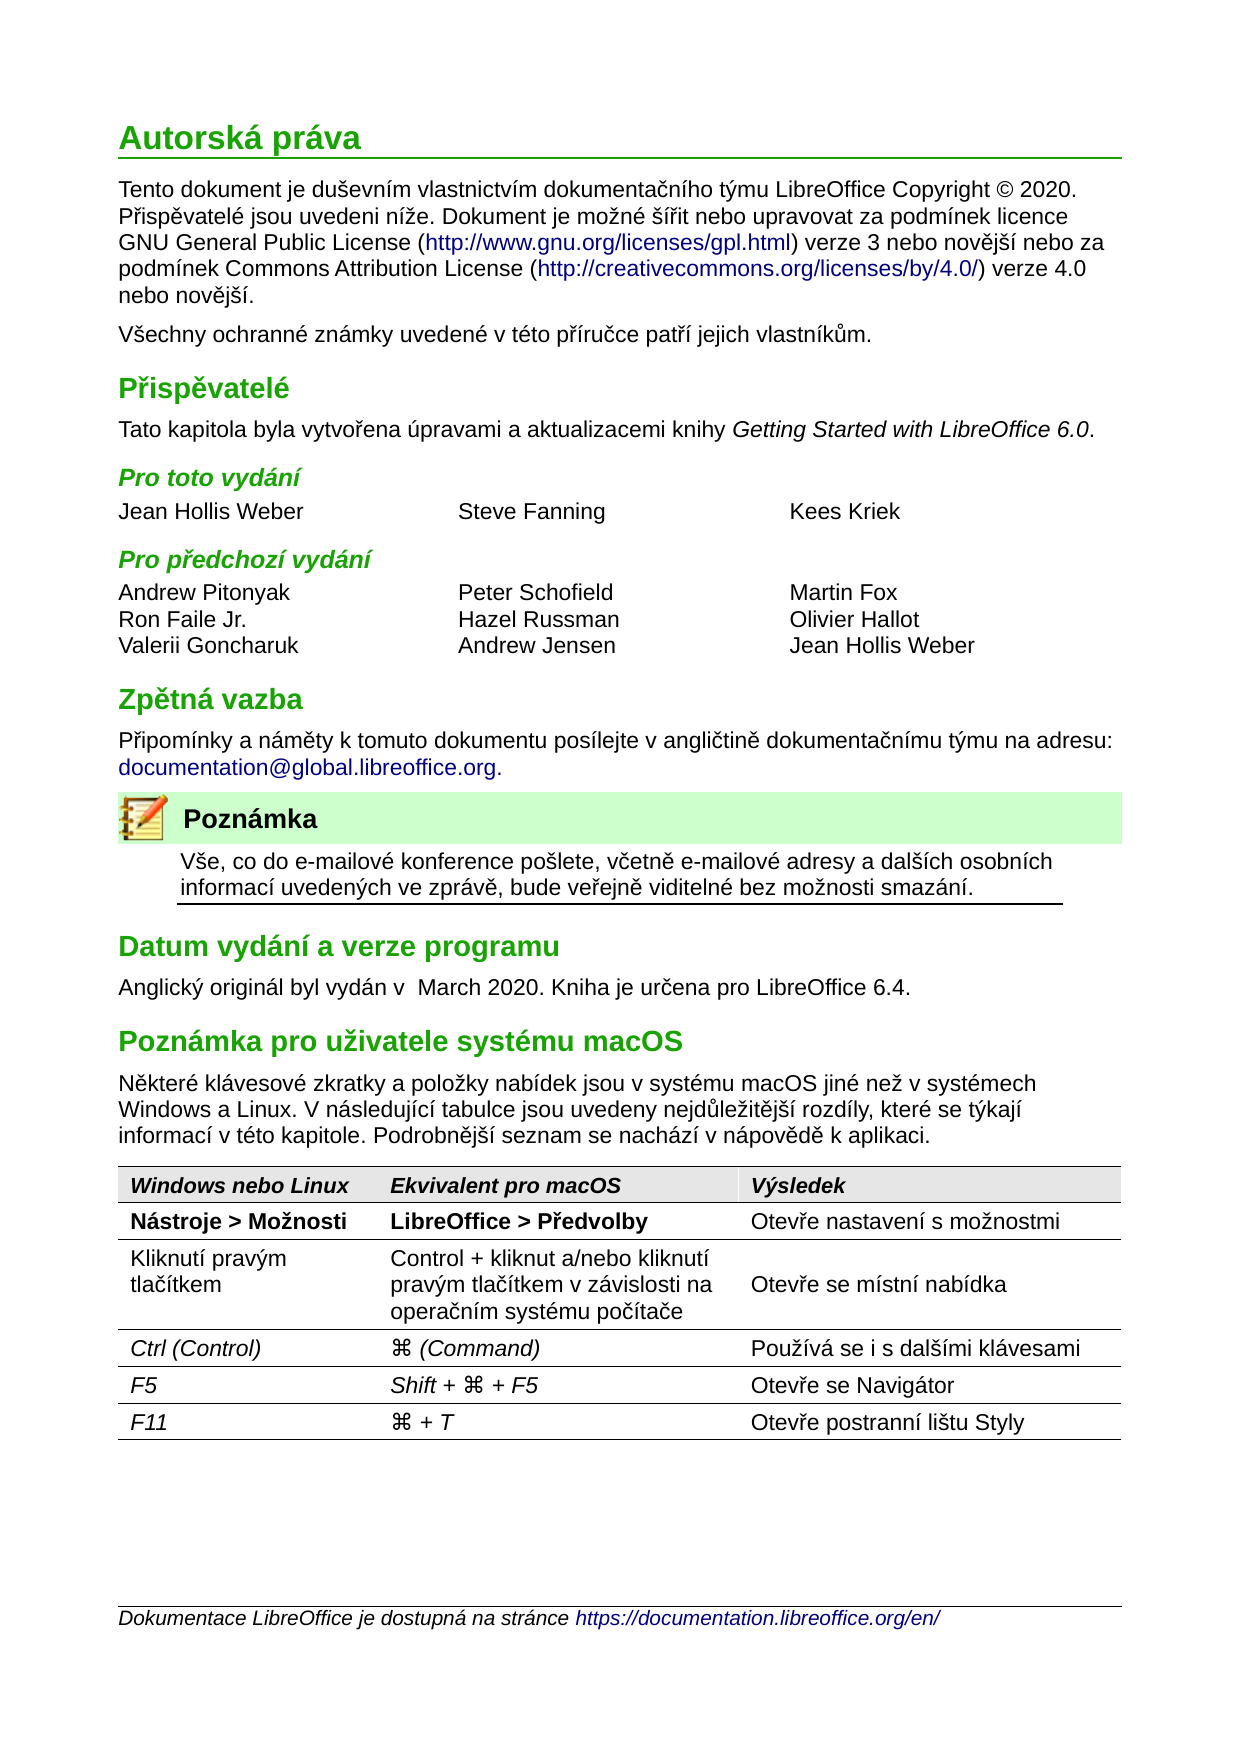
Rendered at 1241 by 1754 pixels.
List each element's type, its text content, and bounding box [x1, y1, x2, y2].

table_cell Otevře se Navigátor [739, 1367, 1121, 1402]
table_cell Kliknutí pravým tlačítkem [118, 1240, 378, 1329]
subtitle Zpětná vazba [118, 682, 1122, 716]
table_cell Nástroje > Možnosti [118, 1203, 378, 1239]
table_cell Ron Faile Jr. [118, 606, 458, 632]
text Tato kapitola byla vytvořena úpravami a aktualizacemi knihy Getting Started with LibreOffice 6.0. [118, 416, 1122, 442]
table_cell ⌘ (Command) [378, 1330, 738, 1366]
table_cell LibreOffice > Předvolby [378, 1203, 738, 1239]
table_header Peter Schofield [458, 579, 789, 606]
table_header Windows nebo Linux [118, 1167, 378, 1202]
picture [119, 793, 170, 844]
table_header Martin Fox [789, 579, 1122, 606]
table_cell Shift + ⌘ + F5 [378, 1367, 738, 1402]
subtitle Poznámka pro uživatele systému macOS [118, 1024, 1122, 1058]
table_header Steve Fanning [458, 498, 789, 524]
table_header Jean Hollis Weber [118, 498, 458, 524]
subtitle Pro předchozí vydání [118, 544, 1122, 573]
table_cell Otevře postranní lištu Styly [739, 1404, 1121, 1439]
table_header Andrew Pitonyak [118, 579, 458, 606]
subtitle Autorská práva [118, 118, 1122, 157]
table_cell Control + kliknut a/nebo kliknutí pravým tlačítkem v závislosti na operačním systému počítače [378, 1240, 738, 1329]
subtitle Poznámka [118, 800, 1122, 840]
text Některé klávesové zkratky a položky nabídek jsou v systému macOS jiné než v systémech Windows a Linux. V následující tabulce jsou uvedeny nejdůležitější rozdíly, které se týkají informací v této kapitole. Podrobnější seznam se nachází v nápovědě k aplikaci. [118, 1070, 1122, 1149]
table_cell Andrew Jensen [458, 632, 789, 658]
subtitle Přispěvatelé [118, 371, 1122, 404]
text Tento dokument je duševním vlastnictvím dokumentačního týmu LibreOffice Copyright © 2020. Přispěvatelé jsou uvedeni níže. Dokument je možné šířit nebo upravovat za podmínek licence GNU General Public License (http://www.gnu.org/licenses/gpl.html) verze 3 nebo novější nebo za podmínek Commons Attribution License (http://creativecommons.org/licenses/by/4.0/) verze 4.0 nebo novější. [118, 176, 1122, 308]
subtitle Datum vydání a verze programu [118, 929, 1122, 963]
table_cell Jean Hollis Weber [789, 632, 1122, 658]
subtitle Pro toto vydání [118, 463, 1122, 492]
table_cell Otevře nastavení s možnostmi [739, 1203, 1121, 1239]
table_cell Ctrl (Control) [118, 1330, 378, 1366]
table_cell Valerii Goncharuk [118, 632, 458, 658]
text Vše, co do e-mailové konference pošlete, včetně e-mailové adresy a dalších osobních informací uvedených ve zprávě, bude veřejně viditelné bez možnosti smazání. [177, 844, 1063, 903]
text Připomínky a náměty k tomuto dokumentu posílejte v angličtině dokumentačnímu týmu na adresu: documentation@global.libreoffice.org. [118, 727, 1122, 780]
text Anglický originál byl vydán v březnu 2020. Kniha je určena pro LibreOffice 6.4. [118, 974, 1122, 1001]
table_cell ⌘ + T [378, 1404, 738, 1439]
table_cell Olivier Hallot [789, 606, 1122, 632]
table_cell Otevře se místní nabídka [739, 1240, 1121, 1329]
text Všechny ochranné známky uvedené v této příručce patří jejich vlastníkům. [118, 321, 1122, 347]
table_header Výsledek [739, 1167, 1121, 1202]
table_header Kees Kriek [789, 498, 1122, 524]
table_cell F11 [118, 1404, 378, 1439]
table_cell Hazel Russman [458, 606, 789, 632]
table_cell Používá se i s dalšími klávesami [739, 1330, 1121, 1366]
table_header Ekvivalent pro macOS [378, 1167, 738, 1202]
table_cell F5 [118, 1367, 378, 1402]
